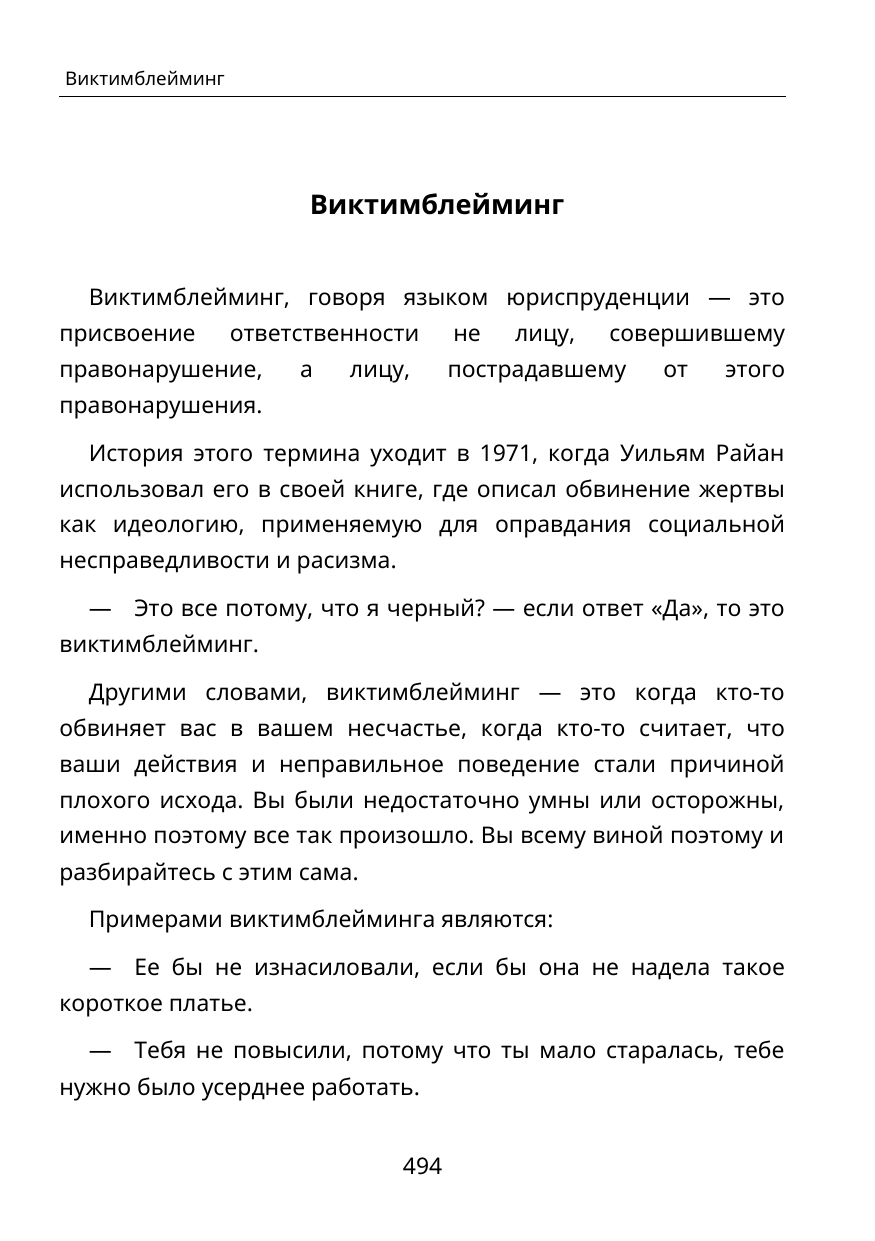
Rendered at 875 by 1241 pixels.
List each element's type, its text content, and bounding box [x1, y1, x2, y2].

list Тебя не повысили, потому что ты мало старалась, тебе нужно было усерднее работать. [59, 1034, 786, 1102]
subtitle Виктимблейминг [59, 185, 786, 222]
text Виктимблейминг, говоря языком юриспруденции — это присвоение ответственности не лицу, совершившему правонарушение, а лицу, пострадавшему от этого правонарушения. [59, 281, 786, 420]
text Примерами виктимблейминга являются: [59, 903, 786, 934]
text История этого термина уходит в 1971, когда Уильям Райан использовал его в своей книге, где описал обвинение жертвы как идеологию, применяемую для оправдания социальной несправедливости и расизма. [59, 437, 786, 576]
text Другими словами, виктимблейминг — это когда кто-то обвиняет вас в вашем несчастье, когда кто-то считает, что ваши действия и неправильное поведение стали причиной плохого исхода. Вы были недостаточно умны или осторожны, именно поэтому все так произошло. Вы всему виной поэтому и разбирайтесь с этим сама. [59, 676, 786, 887]
list Это все потому, что я черный? — если ответ «Да», то это виктимблейминг. [59, 592, 786, 659]
list Ее бы не изнасиловали, если бы она не надела такое короткое платье. [59, 951, 786, 1018]
